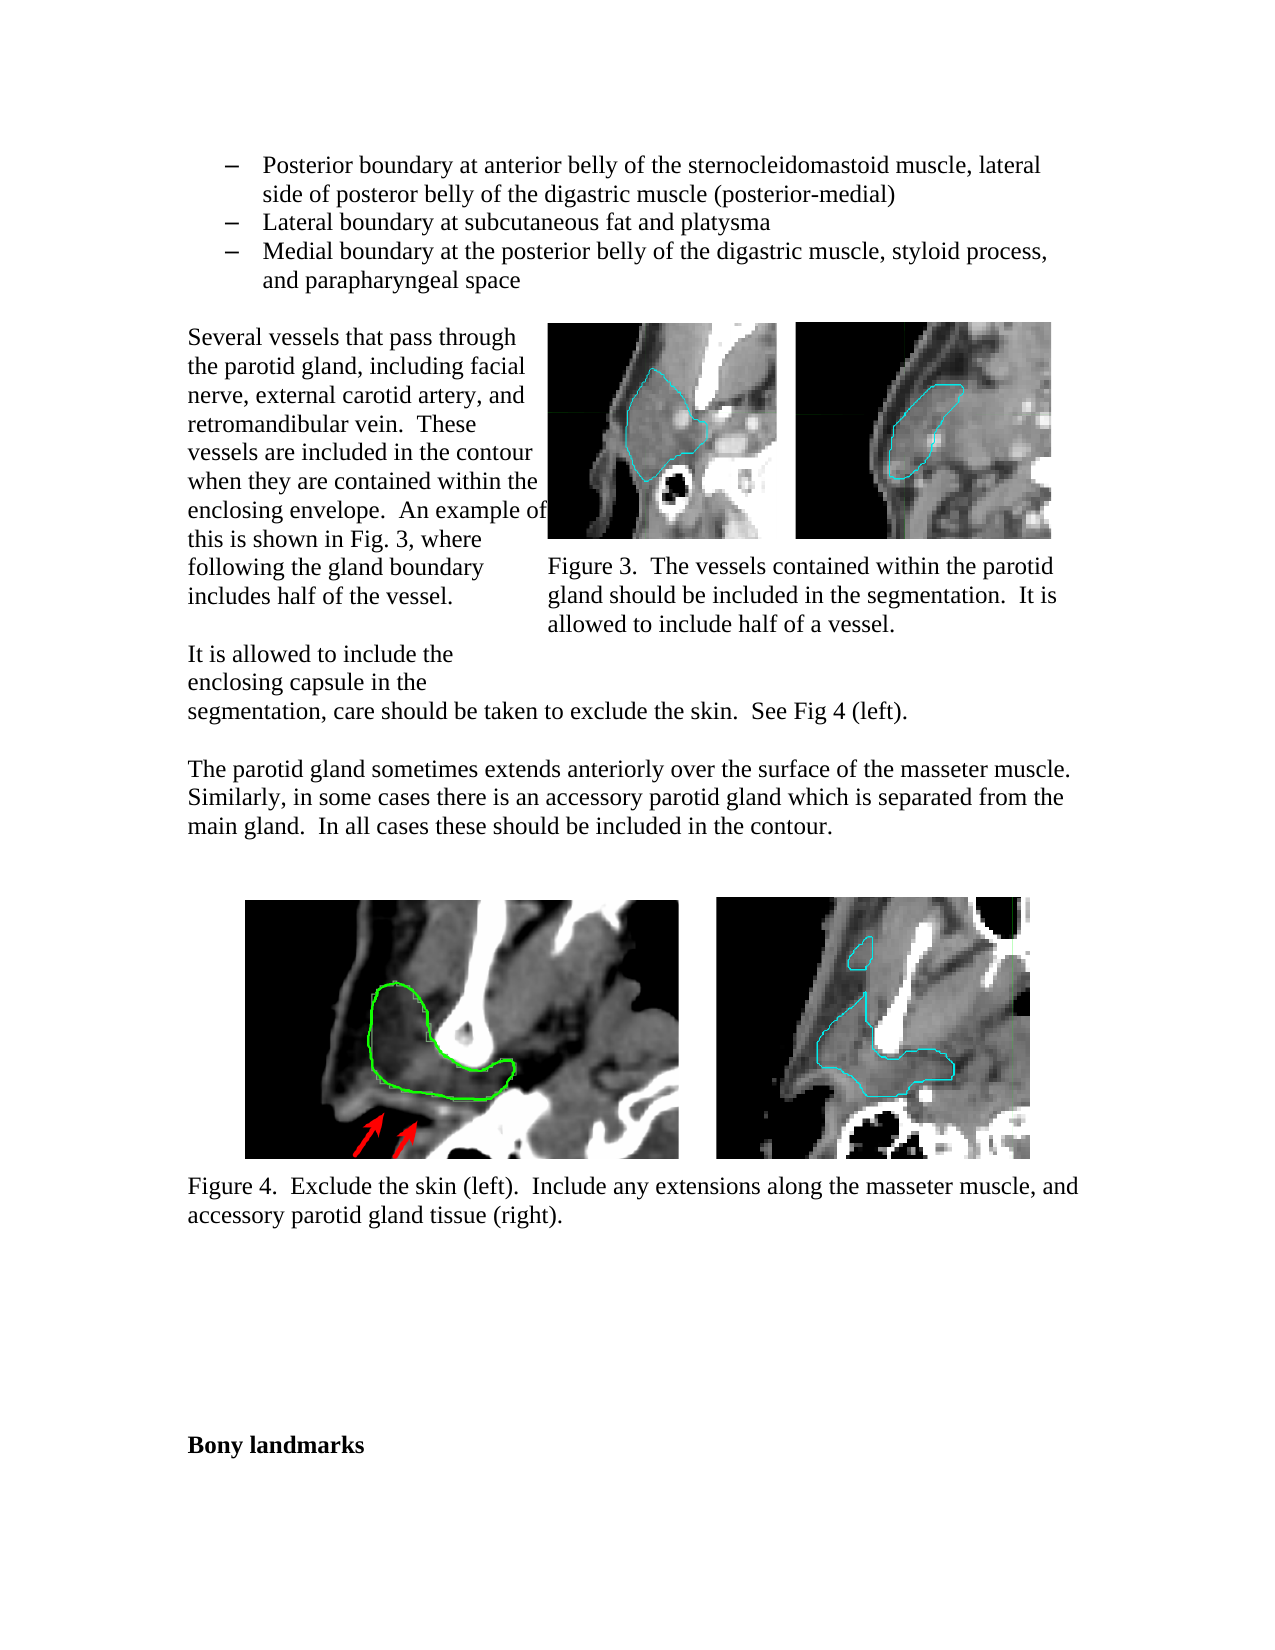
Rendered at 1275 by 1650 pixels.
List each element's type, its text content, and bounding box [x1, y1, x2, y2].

picture [716, 897, 1030, 1159]
list Lateral boundary at subcutaneous fat and platysma [225, 207, 1087, 236]
text [547, 637, 1087, 679]
text Bony landmarks [187, 1430, 1087, 1458]
list Medial boundary at the posterior belly of the digastric muscle, styloid process, and parapharyngeal space [225, 236, 1087, 294]
picture [547, 323, 777, 539]
picture [245, 900, 679, 1159]
picture [795, 322, 1052, 539]
text Figure 3. The vessels contained within the parotid gland should be included in the segmentation. It is allowed to include half of a vessel. [547, 551, 1087, 637]
text The parotid gland sometimes extends anteriorly over the surface of the masseter muscle. Similarly, in some cases there is an accessory parotid gland which is separated from the main gland. In all cases these should be included in the contour. [187, 754, 1087, 840]
text Figure 4. Exclude the skin (left). Include any extensions along the masseter muscle, and accessory parotid gland tissue (right). [187, 1171, 1087, 1228]
text Several vessels that pass through the parotid gland, including facial nerve, external carotid artery, and retromandibular vein. These vessels are included in the contour when they are contained within the enclosing envelope. An example of this is shown in Fig. 3, where following the gland boundary includes half of the vessel. [187, 322, 1087, 610]
list Posterior boundary at anterior belly of the sternocleidomastoid muscle, lateral side of posteror belly of the digastric muscle (posterior-medial) [225, 150, 1087, 207]
text It is allowed to include the enclosing capsule in the segmentation, care should be taken to exclude the skin. See Fig 4 (left). [187, 639, 1087, 725]
